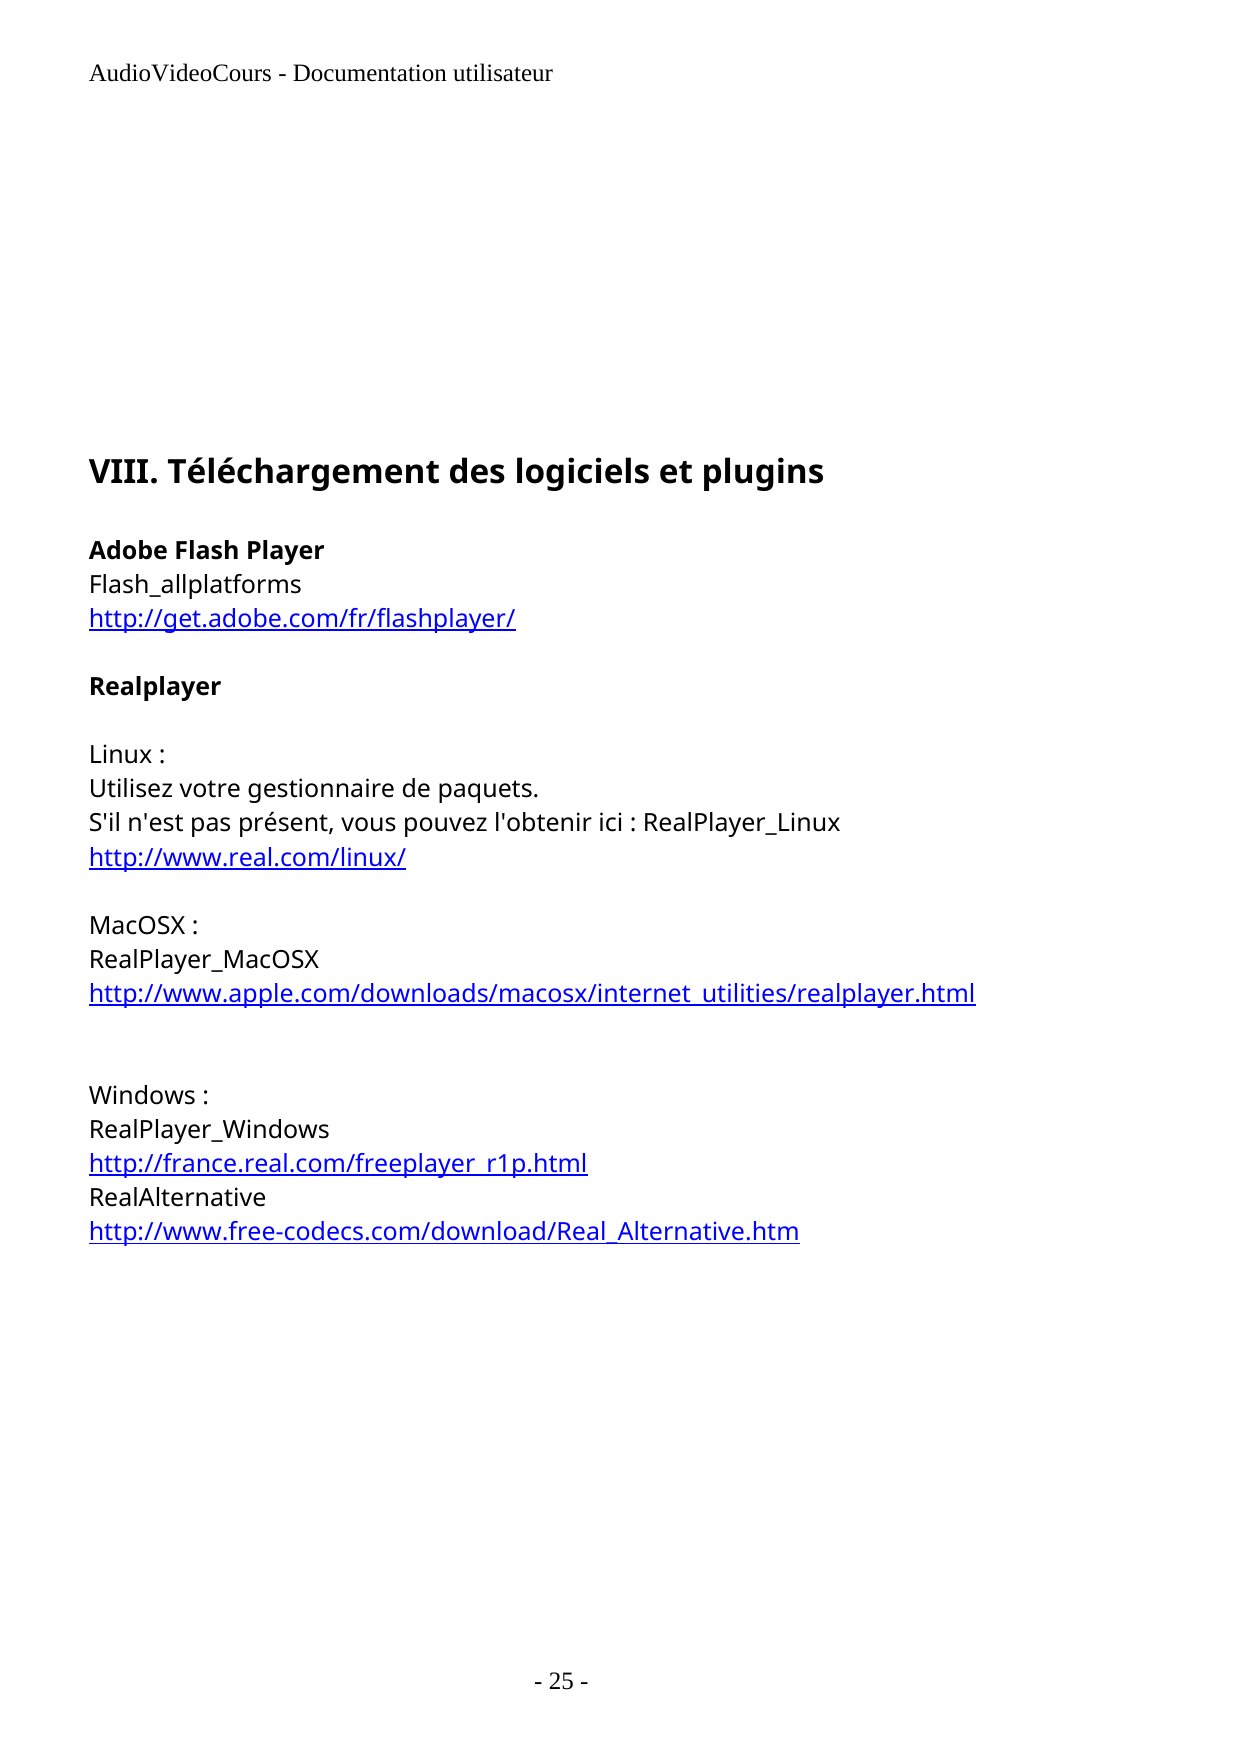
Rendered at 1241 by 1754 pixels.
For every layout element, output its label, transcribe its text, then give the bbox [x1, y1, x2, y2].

text Linux : [88, 737, 1152, 771]
text Realplayer [88, 669, 1152, 703]
text http://france.real.com/freeplayer_r1p.html [88, 1146, 1152, 1180]
text Flash_allplatforms [88, 567, 1152, 601]
text RealPlayer_MacOSX [88, 941, 1152, 975]
text http://www.apple.com/downloads/macosx/internet_utilities/realplayer.html [88, 975, 1152, 1009]
text RealAlternative [88, 1180, 1152, 1214]
text S'il n'est pas présent, vous pouvez l'obtenir ici : RealPlayer_Linux [88, 805, 1152, 839]
text http://www.free-codecs.com/download/Real_Alternative.htm [88, 1214, 1152, 1248]
text MacOSX : [88, 907, 1152, 941]
text Windows : [88, 1078, 1152, 1112]
text VIII. Téléchargement des logiciels et plugins [88, 447, 1152, 493]
text http://get.adobe.com/fr/flashplayer/ [88, 601, 1152, 635]
text Utilisez votre gestionnaire de paquets. [88, 771, 1152, 805]
text Adobe Flash Player [88, 533, 1152, 567]
text RealPlayer_Windows [88, 1112, 1152, 1146]
text http://www.real.com/linux/ [88, 839, 1152, 873]
